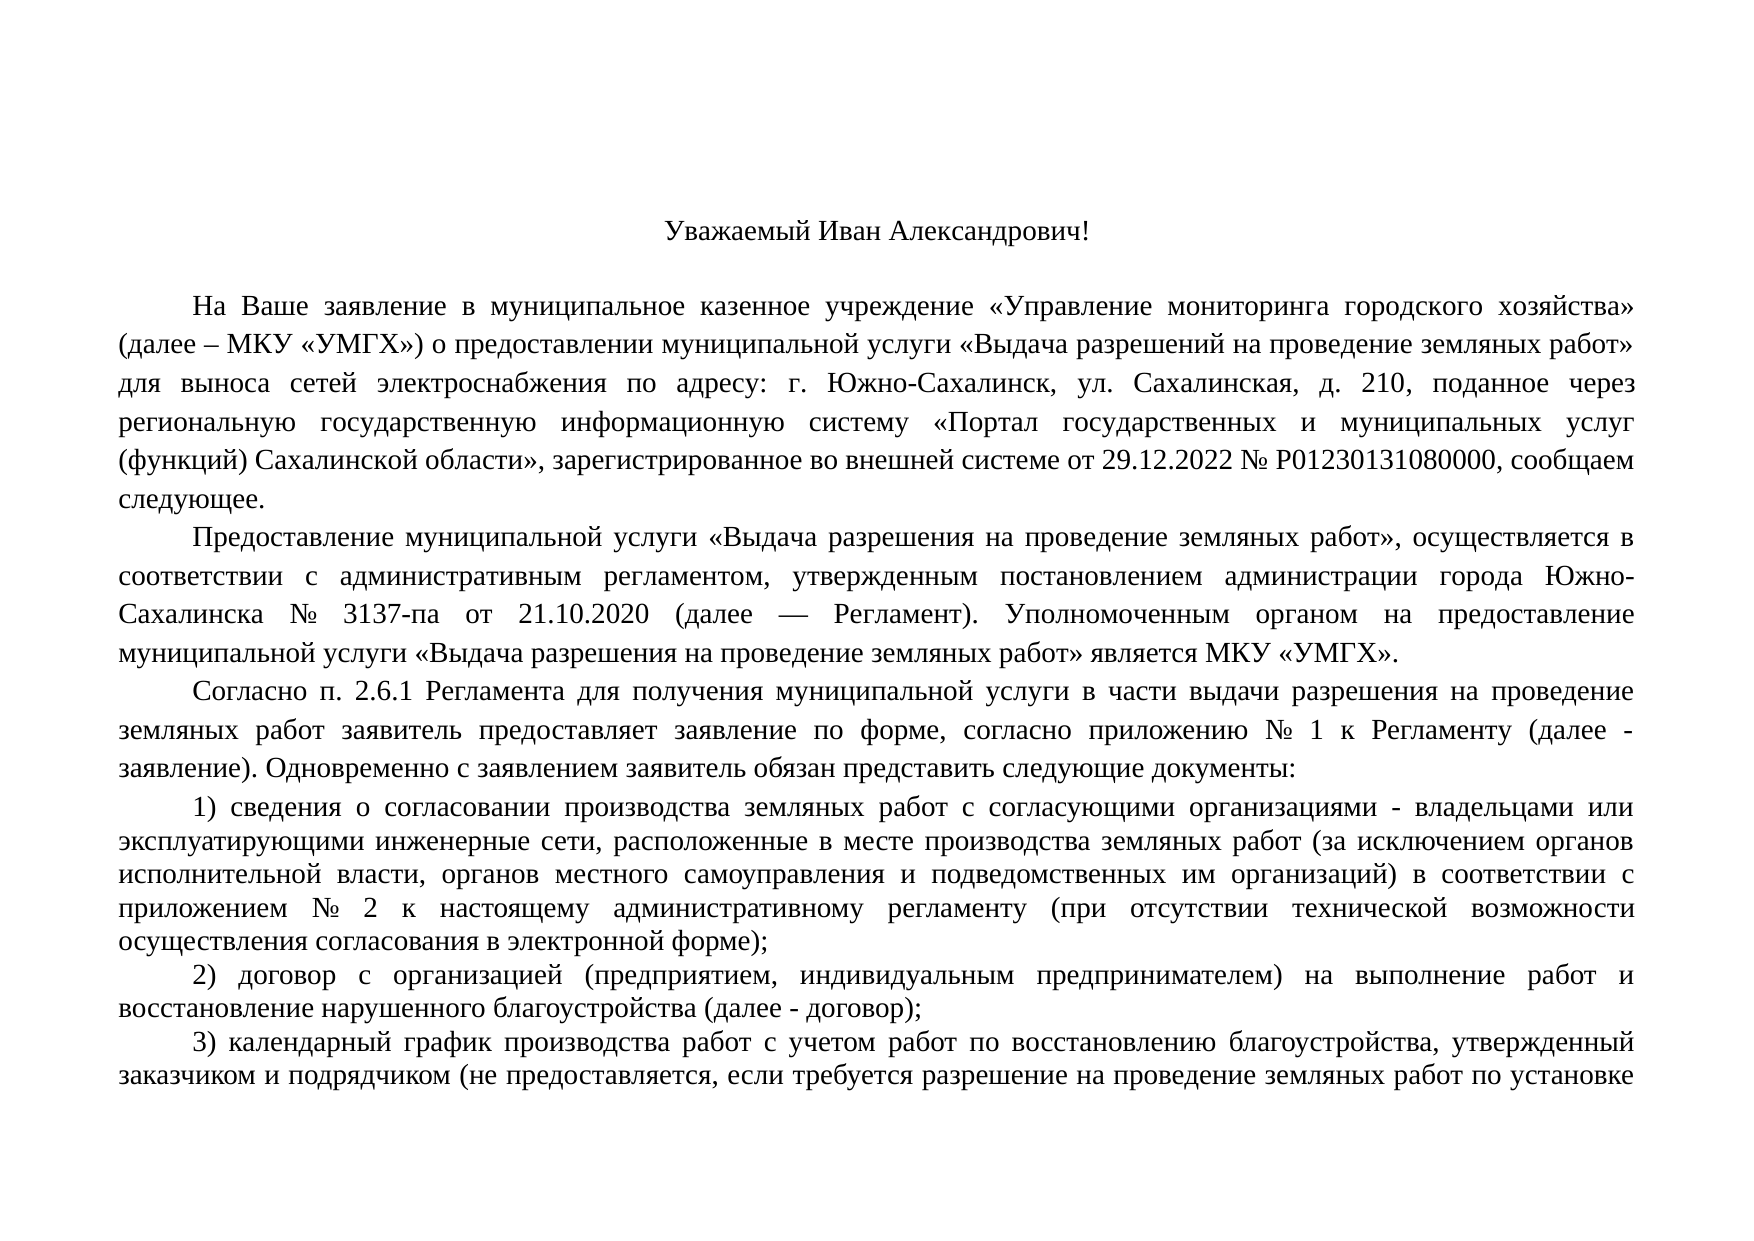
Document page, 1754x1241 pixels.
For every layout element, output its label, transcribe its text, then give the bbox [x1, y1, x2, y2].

text 2) договор с организацией (предприятием, индивидуальным предпринимателем) на выполнение работ и восстановление нарушенного благоустройства (далее - договор); [118, 957, 1636, 1024]
text На Ваше заявление в муниципальное казенное учреждение «Управление мониторинга городского хозяйства» (далее – МКУ «УМГХ») о предоставлении муниципальной услуги «Выдача разрешений на проведение земляных работ» для выноса сетей электроснабжения по адресу: г. Южно-Сахалинск, ул. Сахалинская, д. 210, поданное через региональную государственную информационную систему «Портал государственных и муниципальных услуг (функций) Сахалинской области», зарегистрированное во внешней системе от 29.12.2022 № Р01230131080000, сообщаем следующее. [118, 288, 1636, 514]
text Предоставление муниципальной услуги «Выдача разрешения на проведение земляных работ», осуществляется в соответствии с административным регламентом, утвержденным постановлением администрации города Южно-Сахалинска № 3137-па от 21.10.2020 (далее — Регламент). Уполномоченным органом на предоставление муниципальной услуги «Выдача разрешения на проведение земляных работ» является МКУ «УМГХ». [118, 519, 1636, 668]
text 3) календарный график производства работ с учетом работ по восстановлению благоустройства, утвержденный заказчиком и подрядчиком (не предоставляется, если требуется разрешение на проведение земляных работ по установке [118, 1024, 1636, 1091]
text Уважаемый Иван Александрович! [118, 213, 1636, 247]
text 1) сведения о согласовании производства земляных работ с согласующими организациями - владельцами или эксплуатирующими инженерные сети, расположенные в месте производства земляных работ (за исключением органов исполнительной власти, органов местного самоуправления и подведомственных им организаций) в соответствии с приложением № 2 к настоящему административному регламенту (при отсутствии технической возможности осуществления согласования в электронной форме); [118, 789, 1636, 957]
text Согласно п. 2.6.1 Регламента для получения муниципальной услуги в части выдачи разрешения на проведение земляных работ заявитель предоставляет заявление по форме, согласно приложению № 1 к Регламенту (далее - заявление). Одновременно с заявлением заявитель обязан представить следующие документы: [118, 673, 1636, 784]
